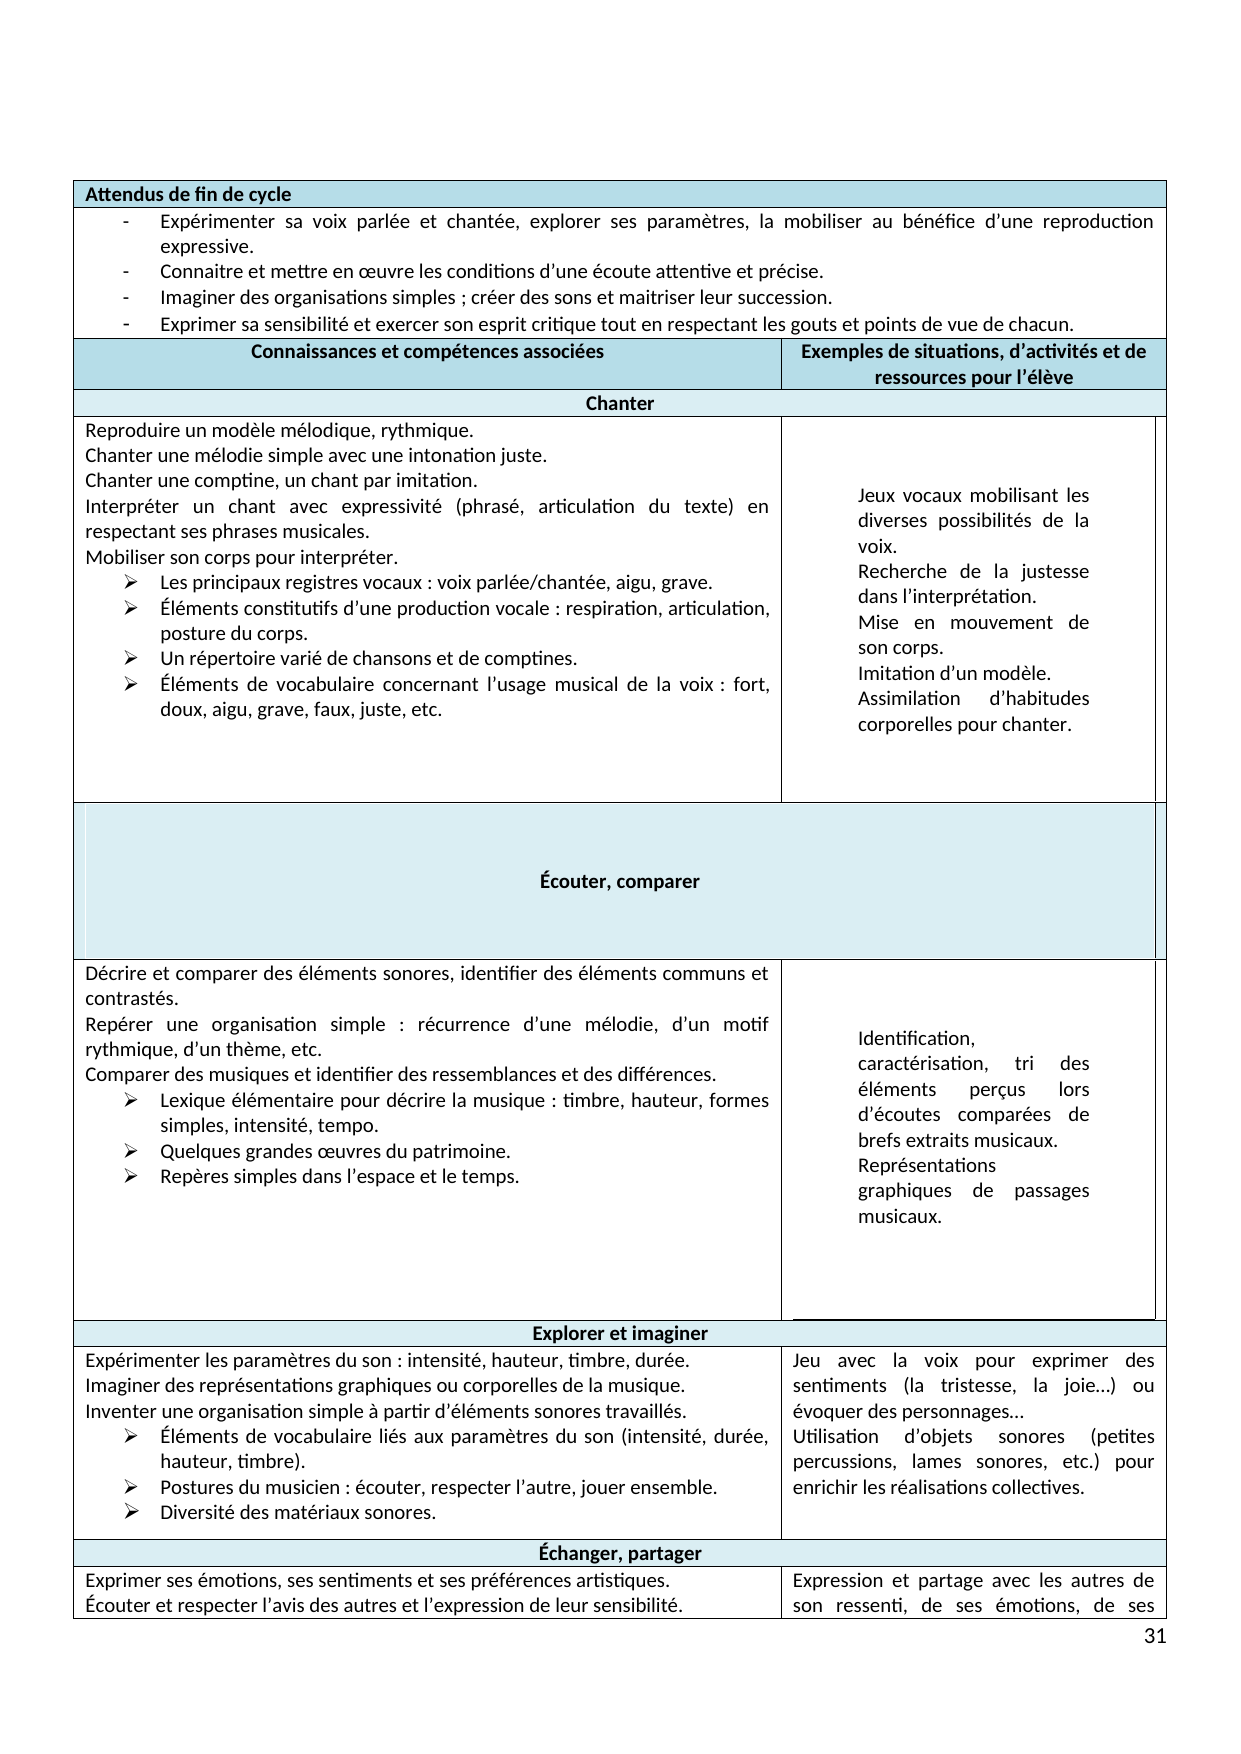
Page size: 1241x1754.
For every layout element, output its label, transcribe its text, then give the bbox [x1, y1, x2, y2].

table_cell Échanger, partager [74, 1540, 1166, 1566]
table_cell Décrire et comparer des éléments sonores, identifier des éléments communs et contrastés. Repérer une organisation simple : récurrence d’une mélodie, d’un motif rythmique, d’un thème, etc. Comparer des musiques et identifier des ressemblances et des différences. Lexique élémentaire pour décrire la musique : timbre, hauteur, formes simples, intensité, tempo. Quelques grandes œuvres du patrimoine. Repères simples dans l’espace et le temps. [74, 960, 781, 1319]
table_cell Exprimer ses émotions, ses sentiments et ses préférences artistiques. Écouter et respecter l’avis des autres et l’expression de leur sensibilité. [74, 1567, 781, 1618]
table_cell Expérimenter sa voix parlée et chantée, explorer ses paramètres, la mobiliser au bénéfice d’une reproduction expressive. Connaitre et mettre en œuvre les conditions d’une écoute attentive et précise. Imaginer des organisations simples ; créer des sons et maitriser leur succession. Exprimer sa sensibilité et exercer son esprit critique tout en respectant les gouts et points de vue de chacun. [74, 208, 1166, 337]
table_cell Jeux vocaux mobilisant les diverses possibilités de la voix. Recherche de la justesse dans l’interprétation. Mise en mouvement de son corps. Imitation d’un modèle. Assimilation d’habitudes corporelles pour chanter. [794, 418, 1154, 801]
table_cell [1155, 960, 1166, 1319]
table_cell Jeu avec la voix pour exprimer des sentiments (la tristesse, la joie…) ou évoquer des personnages… Utilisation d’objets sonores (petites percussions, lames sonores, etc.) pour enrichir les réalisations collectives. [782, 1347, 1166, 1539]
table_header Attendus de fin de cycle [74, 181, 1166, 207]
table_cell Chanter [74, 390, 1166, 416]
table_cell Expression et partage avec les autres de son ressenti, de ses émotions, de ses [782, 1567, 1166, 1618]
table_cell Reproduire un modèle mélodique, rythmique. Chanter une mélodie simple avec une intonation juste. Chanter une comptine, un chant par imitation. Interpréter un chant avec expressivité (phrasé, articulation du texte) en respectant ses phrases musicales. Mobiliser son corps pour interpréter. Les principaux registres vocaux : voix parlée/chantée, aigu, grave. Éléments constitutifs d’une production vocale : respiration, articulation, posture du corps. Un répertoire varié de chansons et de comptines. Éléments de vocabulaire concernant l’usage musical de la voix : fort, doux, aigu, grave, faux, juste, etc. [74, 417, 781, 802]
table_cell Connaissances et compétences associées [74, 339, 781, 389]
table_cell [74, 803, 85, 959]
table_cell [1155, 803, 1166, 959]
table_cell [782, 960, 793, 1319]
table_cell Identification, caractérisation, tri des éléments perçus lors d’écoutes comparées de brefs extraits musicaux. Représentations graphiques de passages musicaux. [794, 961, 1154, 1318]
table_cell Exemples de situations, d’activités et de ressources pour l’élève [782, 339, 1166, 389]
table_cell Explorer et imaginer [74, 1321, 1166, 1346]
table_cell Expérimenter les paramètres du son : intensité, hauteur, timbre, durée. Imaginer des représentations graphiques ou corporelles de la musique. Inventer une organisation simple à partir d’éléments sonores travaillés. Éléments de vocabulaire liés aux paramètres du son (intensité, durée, hauteur, timbre). Postures du musicien : écouter, respecter l’autre, jouer ensemble. Diversité des matériaux sonores. [74, 1347, 781, 1539]
table_cell Écouter, comparer [86, 804, 1154, 958]
